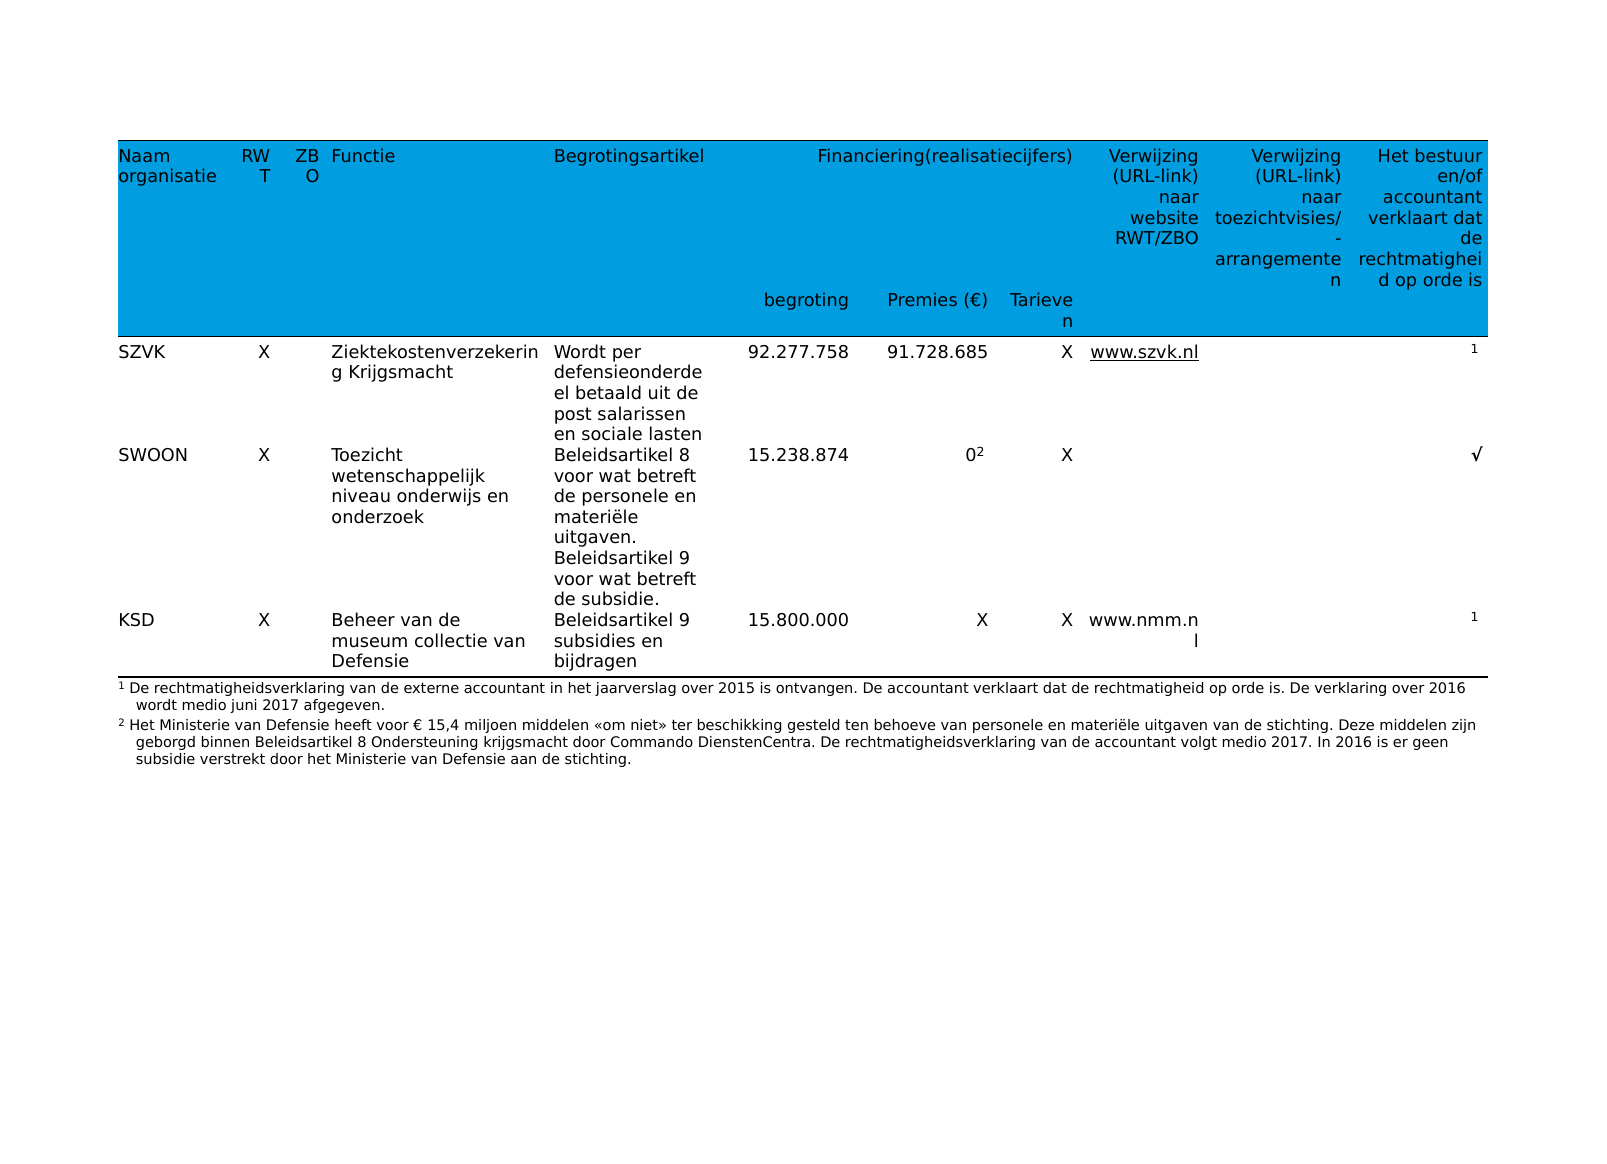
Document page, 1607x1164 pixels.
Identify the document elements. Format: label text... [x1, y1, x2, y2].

table_cell www.nmm.nl [1079, 610, 1204, 676]
table_cell 15.800.000 [716, 610, 855, 676]
table_cell X [225, 337, 276, 445]
table_cell X [994, 337, 1079, 445]
table_header Naam organisatie [118, 141, 225, 290]
table_cell 92.277.758 [716, 337, 855, 445]
table_cell [276, 445, 325, 610]
table_cell [1205, 337, 1347, 445]
table_cell √ [1347, 445, 1488, 610]
table_header Verwijzing (URL-link) naar website RWT/ZBO [1079, 141, 1204, 290]
table_cell Wordt per defensieonderdeel betaald uit de post salarissen en sociale lasten [548, 337, 716, 445]
table_cell [118, 290, 225, 336]
table_cell 02 [855, 445, 994, 610]
table_cell [1205, 290, 1347, 336]
table_cell [548, 290, 716, 336]
table_cell Tarieven [994, 290, 1079, 336]
table_cell X [994, 445, 1079, 610]
table_cell SWOON [118, 445, 225, 610]
table_cell [1205, 445, 1347, 610]
table_cell Toezicht wetenschappelijk niveau onderwijs en onderzoek [325, 445, 548, 610]
table_cell 91.728.685 [855, 337, 994, 445]
table_cell X [225, 445, 276, 610]
table_cell 1 De rechtmatigheidsverklaring van de externe accountant in het jaarverslag over 2015 is ontvangen. De accountant verklaart dat de rechtmatigheid op orde is. De verklaring over 2016 wordt medio juni 2017 afgegeven. 2 Het Ministerie van Defensie heeft voor € 15,4 miljoen middelen «om niet» ter beschikking gesteld ten behoeve van personele en materiële uitgaven van de stichting. Deze middelen zijn geborgd binnen Beleidsartikel 8 Ondersteuning krijgsmacht door Commando DienstenCentra. De rechtmatigheidsverklaring van de accountant volgt medio 2017. In 2016 is er geen subsidie verstrekt door het Ministerie van Defensie aan de stichting. [118, 678, 1488, 768]
table_header Functie [325, 141, 548, 290]
table_cell [276, 337, 325, 445]
table_cell 15.238.874 [716, 445, 855, 610]
table_header RWT [225, 141, 276, 290]
table_header Het bestuur en/of accountant verklaart dat de rechtmatigheid op orde is [1347, 141, 1488, 290]
table_cell X [225, 610, 276, 676]
table_cell begroting [716, 290, 855, 336]
table_header Verwijzing (URL-link) naar toezichtvisies/-arrangementen [1205, 141, 1347, 290]
table_cell [1079, 290, 1204, 336]
table_cell Beheer van de museum collectie van Defensie [325, 610, 548, 676]
table_cell [276, 610, 325, 676]
table_cell Beleidsartikel 9 subsidies en bijdragen [548, 610, 716, 676]
table_cell [1079, 445, 1204, 610]
table_cell [225, 290, 276, 336]
table_cell 1 [1347, 337, 1488, 445]
table_cell www.szvk.nl [1079, 337, 1204, 445]
table_header Begrotingsartikel [548, 141, 716, 290]
table_cell [276, 290, 325, 336]
table_cell [325, 290, 548, 336]
table_cell [1205, 610, 1347, 676]
table_cell SZVK [118, 337, 225, 445]
table_header Financiering(realisatiecijfers) [716, 141, 1079, 290]
table_cell Premies (€) [855, 290, 994, 336]
table_cell [1347, 290, 1488, 336]
table_cell KSD [118, 610, 225, 676]
table_cell X [855, 610, 994, 676]
table_cell X [994, 610, 1079, 676]
table_cell Ziektekostenverzekering Krijgsmacht [325, 337, 548, 445]
table_header ZBO [276, 141, 325, 290]
table_cell 1 [1347, 610, 1488, 676]
table_cell Beleidsartikel 8 voor wat betreft de personele en materiële uitgaven. Beleidsartikel 9 voor wat betreft de subsidie. [548, 445, 716, 610]
